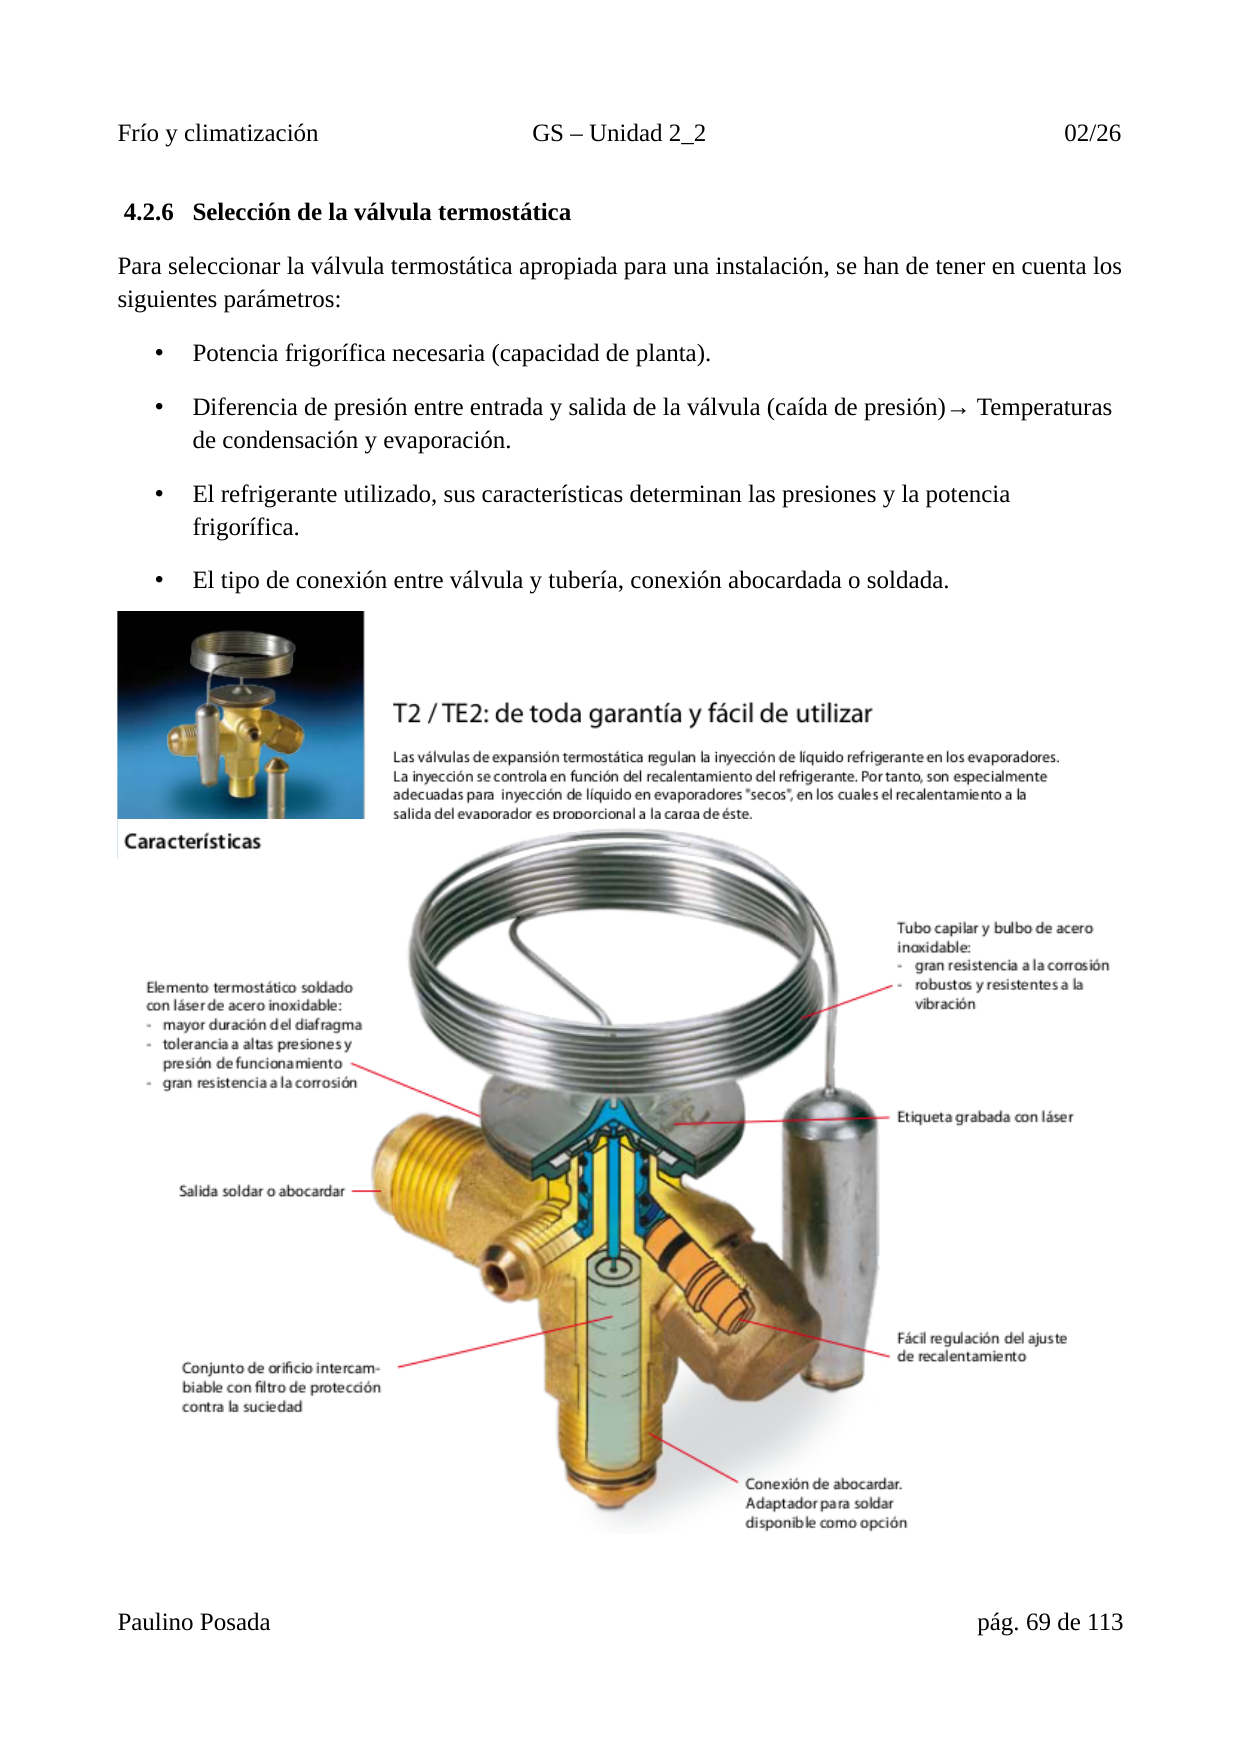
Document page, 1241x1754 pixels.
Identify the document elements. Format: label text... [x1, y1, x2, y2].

list El refrigerante utilizado, sus características determinan las presiones y la potencia frigorífica. [155, 479, 1123, 540]
list El tipo de conexión entre válvula y tubería, conexión abocardada o soldada. [155, 566, 1123, 594]
subtitle Selección de la válvula termostática [117, 197, 1123, 226]
text Para seleccionar la válvula termostática apropiada para una instalación, se han de tener en cuenta los siguientes parámetros: [117, 251, 1123, 313]
list Diferencia de presión entre entrada y salida de la válvula (caída de presión)→ Temperaturas de condensación y evaporación. [155, 392, 1123, 453]
picture [117, 611, 1122, 1534]
list Potencia frigorífica necesaria (capacidad de planta). [155, 338, 1123, 367]
